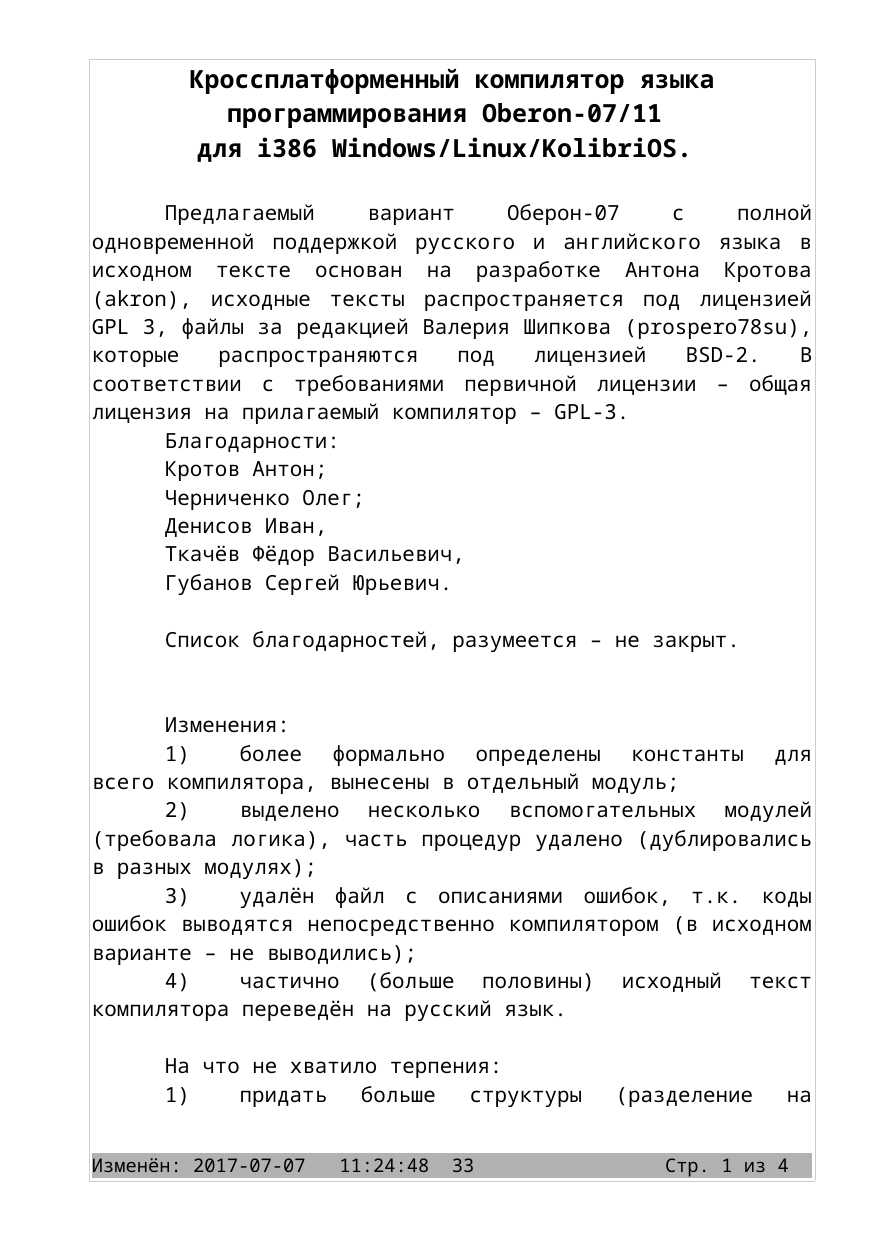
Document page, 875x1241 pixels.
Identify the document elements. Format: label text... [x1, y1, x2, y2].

text На что не хватило терпения: [92, 1051, 812, 1080]
text Черниченко Олег; [92, 483, 812, 511]
text Список благодарностей, разумеется – не закрыт. [92, 625, 812, 653]
text Изменения: [92, 710, 812, 739]
list выделено несколько вспомогательных модулей (требовала логика), часть процедур удалено (дублировались в разных модулях); [92, 796, 812, 881]
text Губанов Сергей Юрьевич. [92, 568, 812, 596]
list придать больше структуры (разделение на [92, 1080, 812, 1108]
list частично (больше половины) исходный текст компилятора переведён на русский язык. [92, 966, 812, 1023]
text Денисов Иван, [92, 511, 812, 539]
text Благодарности: [92, 426, 812, 454]
text Ткачёв Фёдор Васильевич, [92, 539, 812, 568]
text Кроссплатформенный компилятор языка программирования Oberon-07/11 [92, 62, 812, 130]
text для i386 Windows/Linux/KolibriOS. [92, 130, 812, 164]
text Предлагаемый вариант Оберон-07 с полной одновременной поддержкой русского и английского языка в исходном тексте основан на разработке Антона Кротова (akron), исходные тексты распространяется под лицензией GPL 3, файлы за редакцией Валерия Шипкова (prospero78su), которые распространяются под лицензией BSD-2. В соответствии с требованиями первичной лицензии – общая лицензия на прилагаемый компилятор – GPL-3. [92, 198, 812, 426]
list более формально определены константы для всего компилятора, вынесены в отдельный модуль; [92, 739, 812, 796]
list удалён файл с описаниями ошибок, т.к. коды ошибок выводятся непосредственно компилятором (в исходном варианте – не выводились); [92, 881, 812, 966]
text Кротов Антон; [92, 454, 812, 483]
